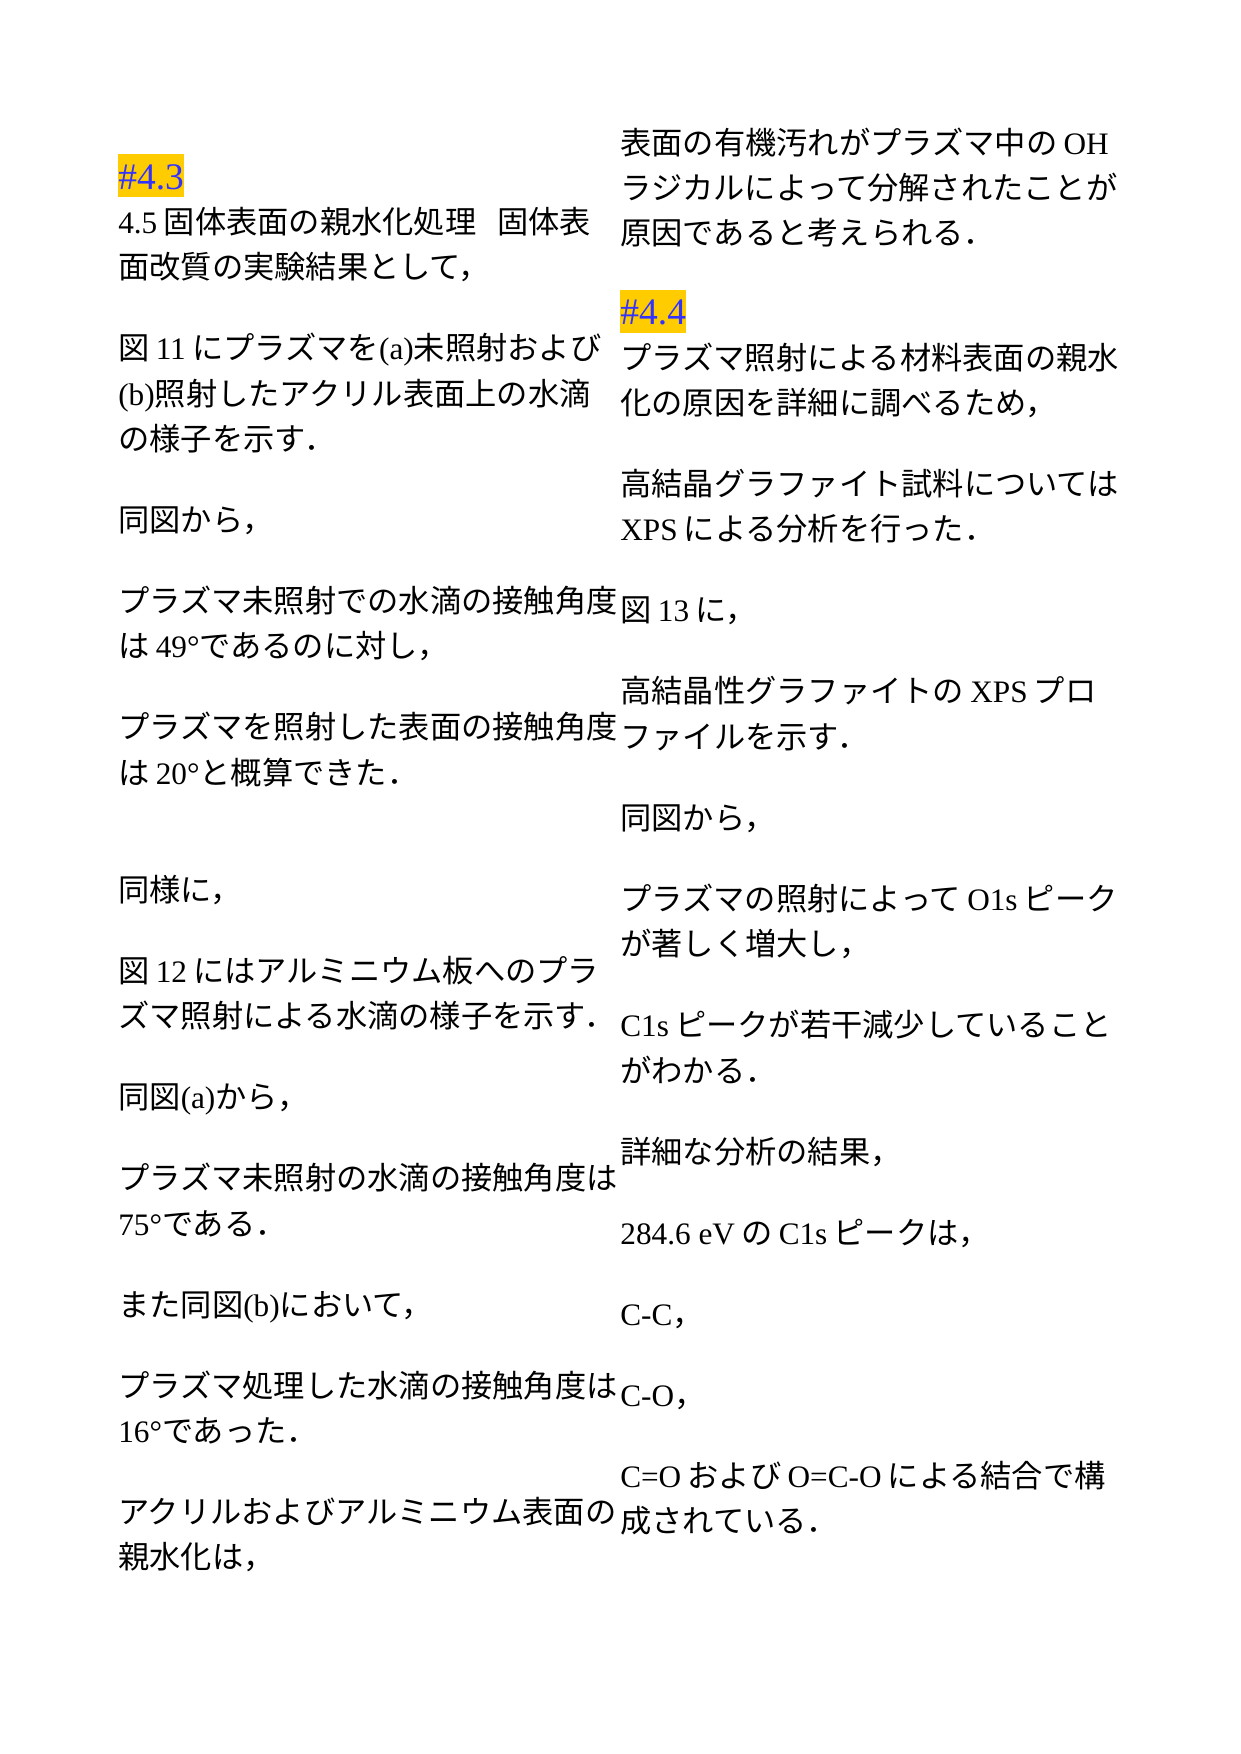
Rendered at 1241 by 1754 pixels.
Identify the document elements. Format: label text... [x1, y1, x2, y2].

text プラズマの照射によってO1sピークが著しく増大し， [620, 874, 1122, 964]
text 表面の有機汚れがプラズマ中のOHラジカルによって分解されたことが原因であると考えられる． [620, 118, 1122, 254]
text 4.5固体表面の親水化処理 固体表面改質の実験結果として， [118, 197, 620, 288]
text 図11にプラズマを(a)未照射および(b)照射したアクリル表面上の水滴の様子を示す． [118, 323, 620, 459]
text 図13に， [620, 586, 1122, 631]
text 同図(a)から， [118, 1072, 620, 1118]
text C=OおよびO=C-Oによる結合で構成されている． [620, 1451, 1122, 1542]
text プラズマ照射による材料表面の親水化の原因を詳細に調べるため， [620, 333, 1122, 423]
text 高結晶性グラファイトのXPSプロファイルを示す． [620, 667, 1122, 757]
text 高結晶グラファイト試料についてはXPSによる分析を行った． [620, 459, 1122, 549]
text #4.3 [118, 154, 620, 197]
text C-C， [620, 1289, 1122, 1334]
text 同図から， [118, 495, 620, 540]
text 同図から， [620, 793, 1122, 838]
text プラズマを照射した表面の接触角度は20°と概算できた． [118, 703, 620, 793]
text 同様に， [118, 865, 620, 910]
text また同図(b)において， [118, 1280, 620, 1325]
text 284.6 eVのC1sピークは， [620, 1208, 1122, 1253]
text プラズマ未照射での水滴の接触角度は49°であるのに対し， [118, 576, 620, 667]
text C1sピークが若干減少していることがわかる． [620, 1001, 1122, 1091]
text 詳細な分析の結果， [620, 1127, 1122, 1172]
text C-O， [620, 1370, 1122, 1416]
text プラズマ処理した水滴の接触角度は16°であった． [118, 1361, 620, 1451]
text プラズマ未照射の水滴の接触角度は75°である． [118, 1153, 620, 1244]
text #4.4 [620, 290, 1122, 333]
text 図12にはアルミニウム板へのプラズマ照射による水滴の様子を示す． [118, 946, 620, 1036]
text アクリルおよびアルミニウム表面の親水化は， [118, 1487, 620, 1578]
